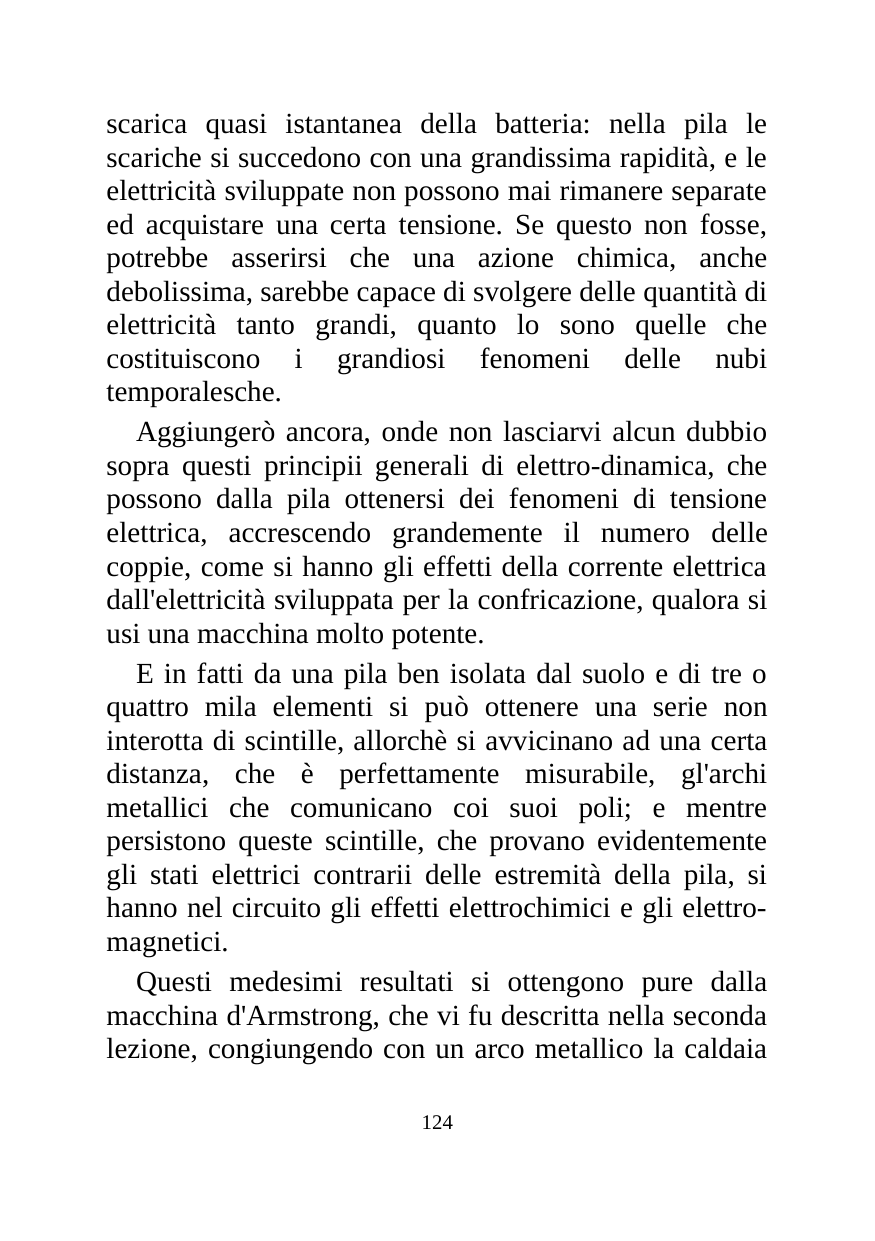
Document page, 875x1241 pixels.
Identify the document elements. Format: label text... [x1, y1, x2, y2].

text Questi medesimi resultati si ottengono pure dalla macchina d'Armstrong, che vi fu descritta nella seconda lezione, congiungendo con un arco metallico la caldaia [106, 964, 768, 1065]
text E in fatti da una pila ben isolata dal suolo e di tre o quattro mila elementi si può ottenere una serie non interotta di scintille, allorchè si avvicinano ad una certa distanza, che è perfettamente misurabile, gl'archi metallici che comunicano coi suoi poli; e mentre persistono queste scintille, che provano evidentemente gli stati elettrici contrarii delle estremità della pila, si hanno nel circuito gli effetti elettrochimici e gli elettro-magnetici. [106, 656, 768, 958]
text scarica quasi istantanea della batteria: nella pila le scariche si succedono con una grandissima rapidità, e le elettricità sviluppate non possono mai rimanere separate ed acquistare una certa tensione. Se questo non fosse, potrebbe asserirsi che una azione chimica, anche debolissima, sarebbe capace di svolgere delle quantità di elettricità tanto grandi, quanto lo sono quelle che costituiscono i grandiosi fenomeni delle nubi temporalesche. [106, 106, 768, 408]
text Aggiungerò ancora, onde non lasciarvi alcun dubbio sopra questi principii generali di elettro-dinamica, che possono dalla pila ottenersi dei fenomeni di tensione elettrica, accrescendo grandemente il numero delle coppie, come si hanno gli effetti della corrente elettrica dall'elettricità sviluppata per la confricazione, qualora si usi una macchina molto potente. [106, 414, 768, 649]
